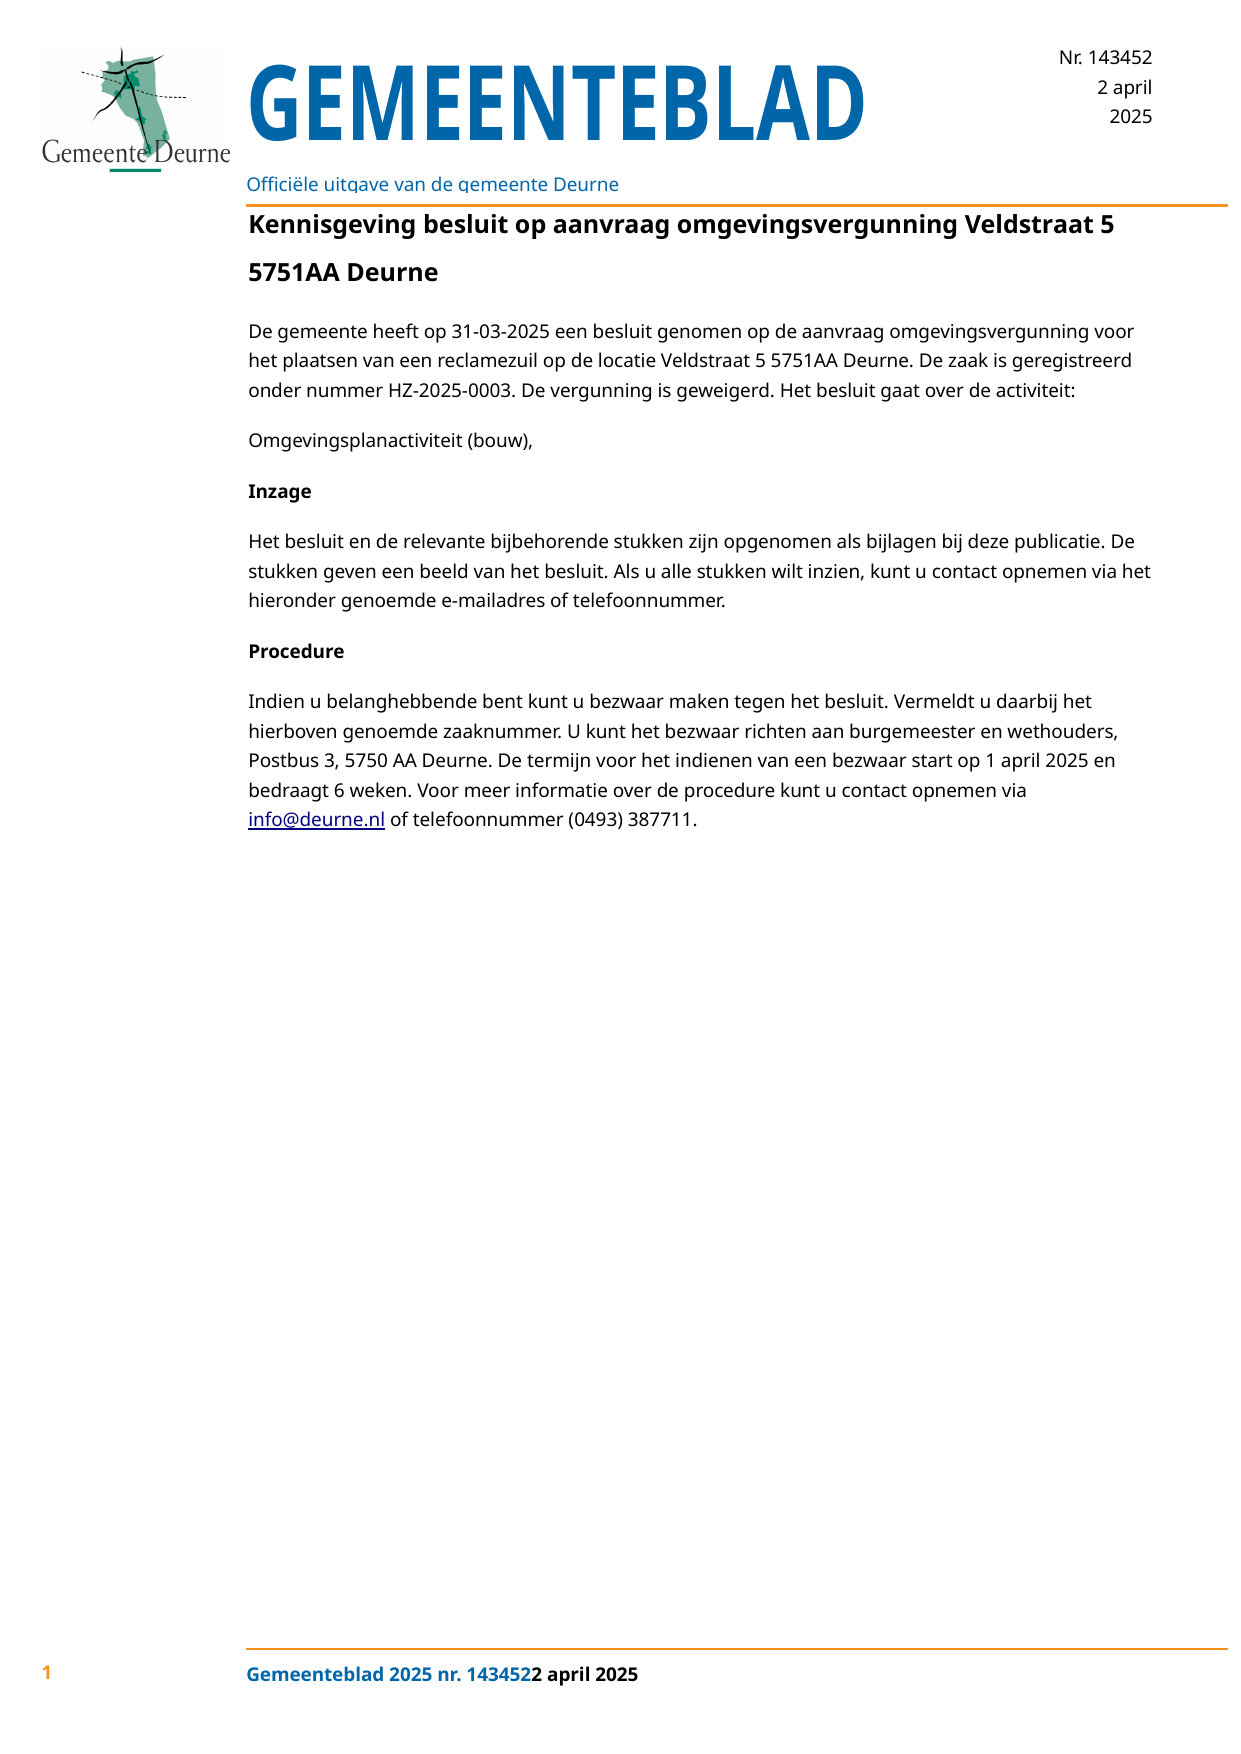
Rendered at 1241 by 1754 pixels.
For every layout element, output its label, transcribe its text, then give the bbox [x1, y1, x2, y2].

picture [41, 47, 231, 172]
text Omgevingsplanactiviteit (bouw), [248, 427, 1152, 453]
text De gemeente heeft op 31-03-2025 een besluit genomen op de aanvraag omgevingsvergunning voor het plaatsen van een reclamezuil op de locatie Veldstraat 5 5751AA Deurne. De zaak is geregistreerd onder nummer HZ-2025-0003. De vergunning is geweigerd. Het besluit gaat over de activiteit: [248, 318, 1152, 403]
text Kennisgeving besluit op aanvraag omgevingsvergunning Veldstraat 5 5751AA Deurne [248, 207, 1152, 288]
text Inzage [248, 478, 1152, 504]
text Het besluit en de relevante bijbehorende stukken zijn opgenomen als bijlagen bij deze publicatie. De stukken geven een beeld van het besluit. Als u alle stukken wilt inzien, kunt u contact opnemen via het hieronder genoemde e-mailadres of telefoonnummer. [248, 528, 1152, 613]
text Indien u belanghebbende bent kunt u bezwaar maken tegen het besluit. Vermeldt u daarbij het hierboven genoemde zaaknummer. U kunt het bezwaar richten aan burgemeester en wethouders, Postbus 3, 5750 AA Deurne. De termijn voor het indienen van een bezwaar start op 1 april 2025 en bedraagt 6 weken. Voor meer informatie over de procedure kunt u contact opnemen via info@deurne.nl of telefoonnummer (0493) 387711. [248, 688, 1152, 832]
text Procedure [248, 638, 1152, 664]
